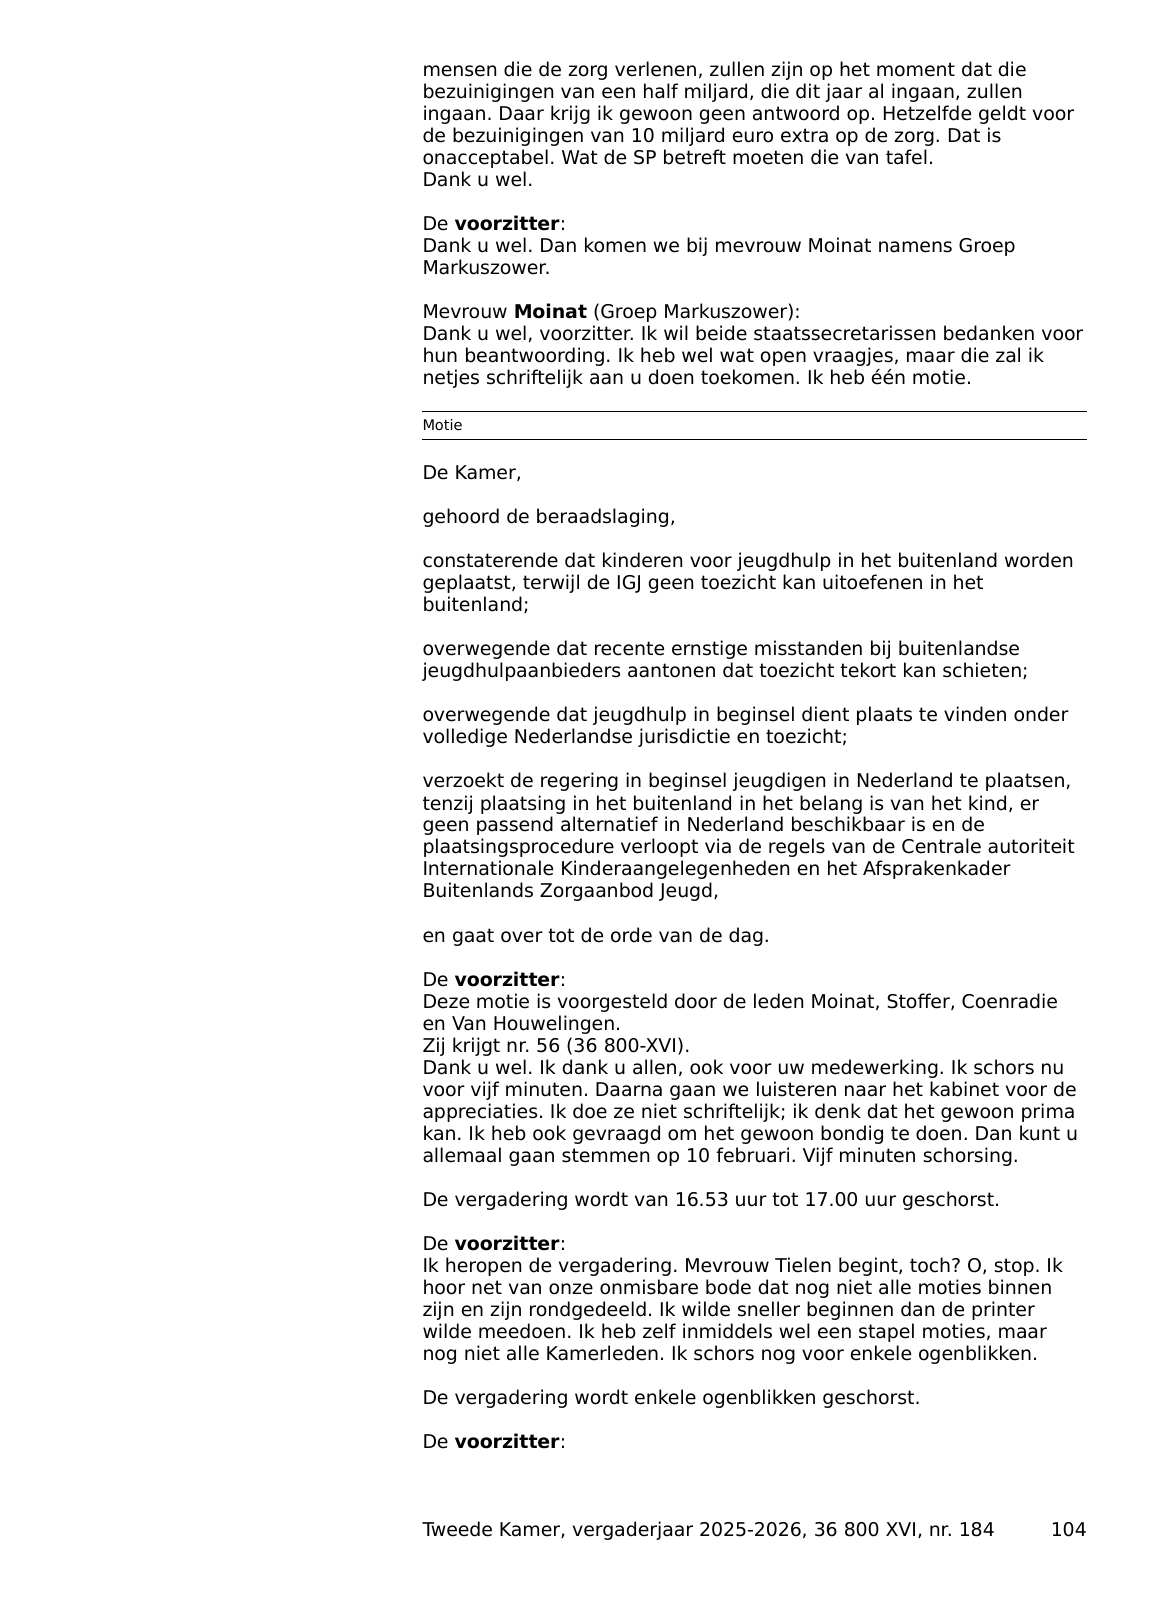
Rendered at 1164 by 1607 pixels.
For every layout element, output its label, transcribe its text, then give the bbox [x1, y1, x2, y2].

text Zij krijgt nr. 56 (36 800-XVI). [422, 1034, 1087, 1057]
text overwegende dat jeugdhulp in beginsel dient plaats te vinden onder volledige Nederlandse jurisdictie en toezicht; [422, 704, 1087, 748]
text constaterende dat kinderen voor jeugdhulp in het buitenland worden geplaatst, terwijl de IGJ geen toezicht kan uitoefenen in het buitenland; [422, 550, 1087, 616]
text Dank u wel. [422, 169, 1087, 191]
text De Kamer, [422, 462, 1087, 484]
text Mevrouw Moinat (Groep Markuszower): [422, 301, 1087, 323]
table_header Motie [422, 412, 1087, 438]
text en gaat over tot de orde van de dag. [422, 924, 1087, 946]
text overwegende dat recente ernstige misstanden bij buitenlandse jeugdhulpaanbieders aantonen dat toezicht tekort kan schieten; [422, 638, 1087, 682]
text Dank u wel. Ik dank u allen, ook voor uw medewerking. Ik schors nu voor vijf minuten. Daarna gaan we luisteren naar het kabinet voor de appreciaties. Ik doe ze niet schriftelijk; ik denk dat het gewoon prima kan. Ik heb ook gevraagd om het gewoon bondig te doen. Dan kunt u allemaal gaan stemmen op 10 februari. Vijf minuten schorsing. [422, 1057, 1087, 1166]
text De voorzitter: [422, 213, 1087, 235]
text gehoord de beraadslaging, [422, 506, 1087, 528]
text De vergadering wordt enkele ogenblikken geschorst. [422, 1387, 1087, 1409]
text De vergadering wordt van 16.53 uur tot 17.00 uur geschorst. [422, 1189, 1087, 1211]
text Ik heropen de vergadering. Mevrouw Tielen begint, toch? O, stop. Ik hoor net van onze onmisbare bode dat nog niet alle moties binnen zijn en zijn rondgedeeld. Ik wilde sneller beginnen dan de printer wilde meedoen. Ik heb zelf inmiddels wel een stapel moties, maar nog niet alle Kamerleden. Ik schors nog voor enkele ogenblikken. [422, 1255, 1087, 1365]
text De voorzitter: [422, 1431, 1087, 1453]
text verzoekt de regering in beginsel jeugdigen in Nederland te plaatsen, tenzij plaatsing in het buitenland in het belang is van het kind, er geen passend alternatief in Nederland beschikbaar is en de plaatsingsprocedure verloopt via de regels van de Centrale autoriteit Internationale Kinderaangelegenheden en het Afsprakenkader Buitenlands Zorgaanbod Jeugd, [422, 770, 1087, 902]
text Deze motie is voorgesteld door de leden Moinat, Stoffer, Coenradie en Van Houwelingen. [422, 991, 1087, 1034]
text De voorzitter: [422, 1233, 1087, 1255]
text Dank u wel. Dan komen we bij mevrouw Moinat namens Groep Markuszower. [422, 235, 1087, 279]
text De voorzitter: [422, 969, 1087, 991]
text mensen die de zorg verlenen, zullen zijn op het moment dat die bezuinigingen van een half miljard, die dit jaar al ingaan, zullen ingaan. Daar krijg ik gewoon geen antwoord op. Hetzelfde geldt voor de bezuinigingen van 10 miljard euro extra op de zorg. Dat is onacceptabel. Wat de SP betreft moeten die van tafel. [422, 59, 1087, 169]
text Dank u wel, voorzitter. Ik wil beide staatssecretarissen bedanken voor hun beantwoording. Ik heb wel wat open vraagjes, maar die zal ik netjes schriftelijk aan u doen toekomen. Ik heb één motie. [422, 323, 1087, 389]
